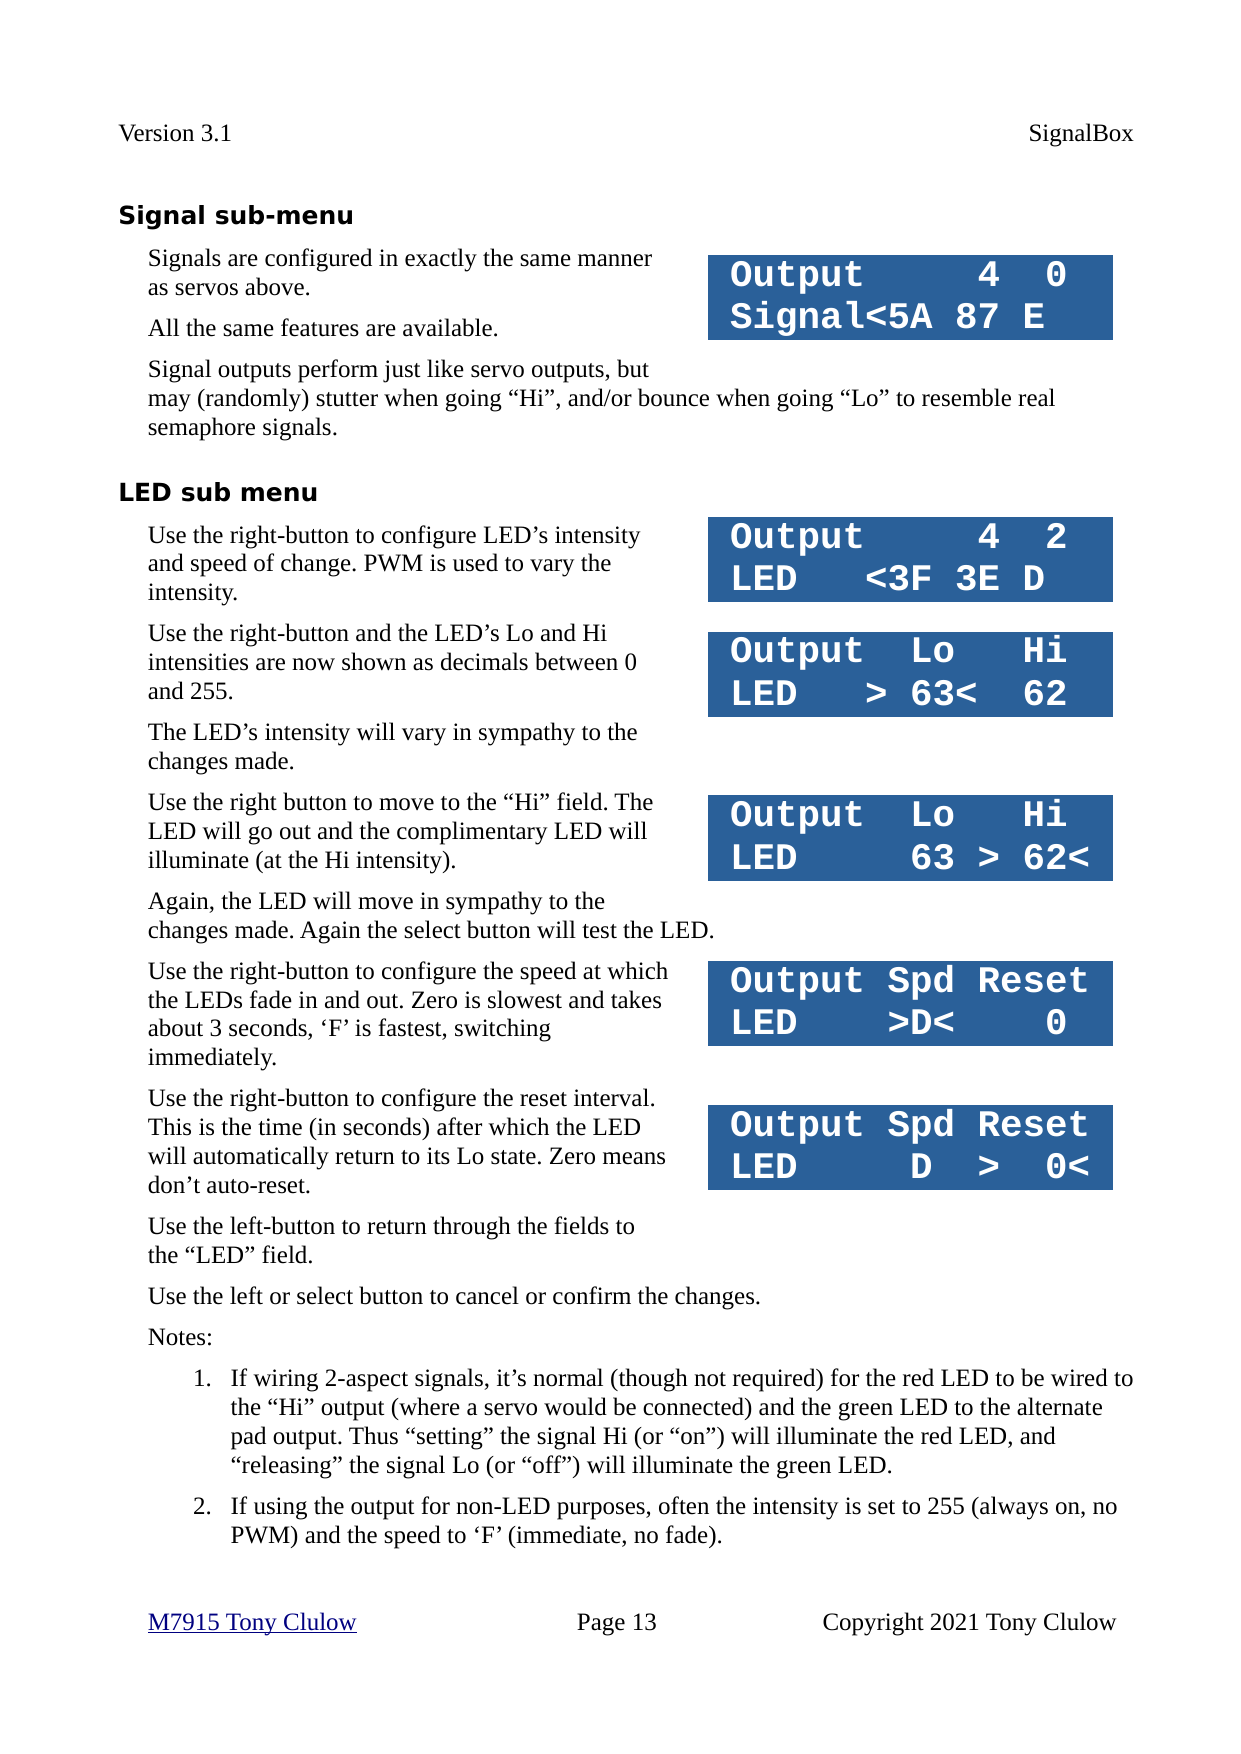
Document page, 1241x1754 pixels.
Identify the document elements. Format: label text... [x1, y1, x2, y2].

text Notes: [148, 1322, 1134, 1351]
list If wiring 2-aspect signals, it’s normal (though not required) for the red LED to be wired to the “Hi” output (where a servo would be connected) and the green LED to the alternate pad output. Thus “setting” the signal Hi (or “on”) will illuminate the red LED, and “releasing” the signal Lo (or “off”) will illuminate the green LED. [193, 1363, 1134, 1478]
text Use the right-button and the LED’s Lo and Hi intensities are now shown as decimals between 0 and 255. [148, 618, 1134, 705]
text Use the right button to move to the “Hi” field. The LED will go out and the complimentary LED will illuminate (at the Hi intensity). [148, 787, 1134, 873]
text The LED’s intensity will vary in sympathy to the changes made. [148, 717, 1134, 775]
text Use the right-button to configure the reset interval. This is the time (in seconds) after which the LED will automatically return to its Lo state. Zero means don’t auto-reset. [148, 1083, 1134, 1198]
text Signals are configured in exactly the same manner as servos above. [148, 243, 1134, 301]
text Signal outputs perform just like servo outputs, but may (randomly) stutter when going “Hi”, and/or bounce when going “Lo” to resemble real semaphore signals. [148, 354, 1134, 441]
list If using the output for non-LED purposes, often the intensity is set to 255 (always on, no PWM) and the speed to ‘F’ (immediate, no fade). [193, 1491, 1134, 1548]
text Use the left-button to return through the fields to the “LED” field. [148, 1211, 1134, 1268]
text Use the right-button to configure LED’s intensity and speed of change. PWM is used to vary the intensity. [148, 520, 1134, 606]
text Again, the LED will move in sympathy to the changes made. Again the select button will test the LED. [148, 886, 1134, 943]
text Use the right-button to configure the speed at which the LEDs fade in and out. Zero is slowest and takes about 3 seconds, ‘F’ is fastest, switching immediately. [148, 956, 1134, 1071]
text Use the left or select button to cancel or confirm the changes. [148, 1281, 1134, 1310]
subtitle Signal sub-menu [118, 201, 1134, 231]
subtitle LED sub menu [118, 478, 1134, 507]
text All the same features are available. [148, 313, 1134, 342]
